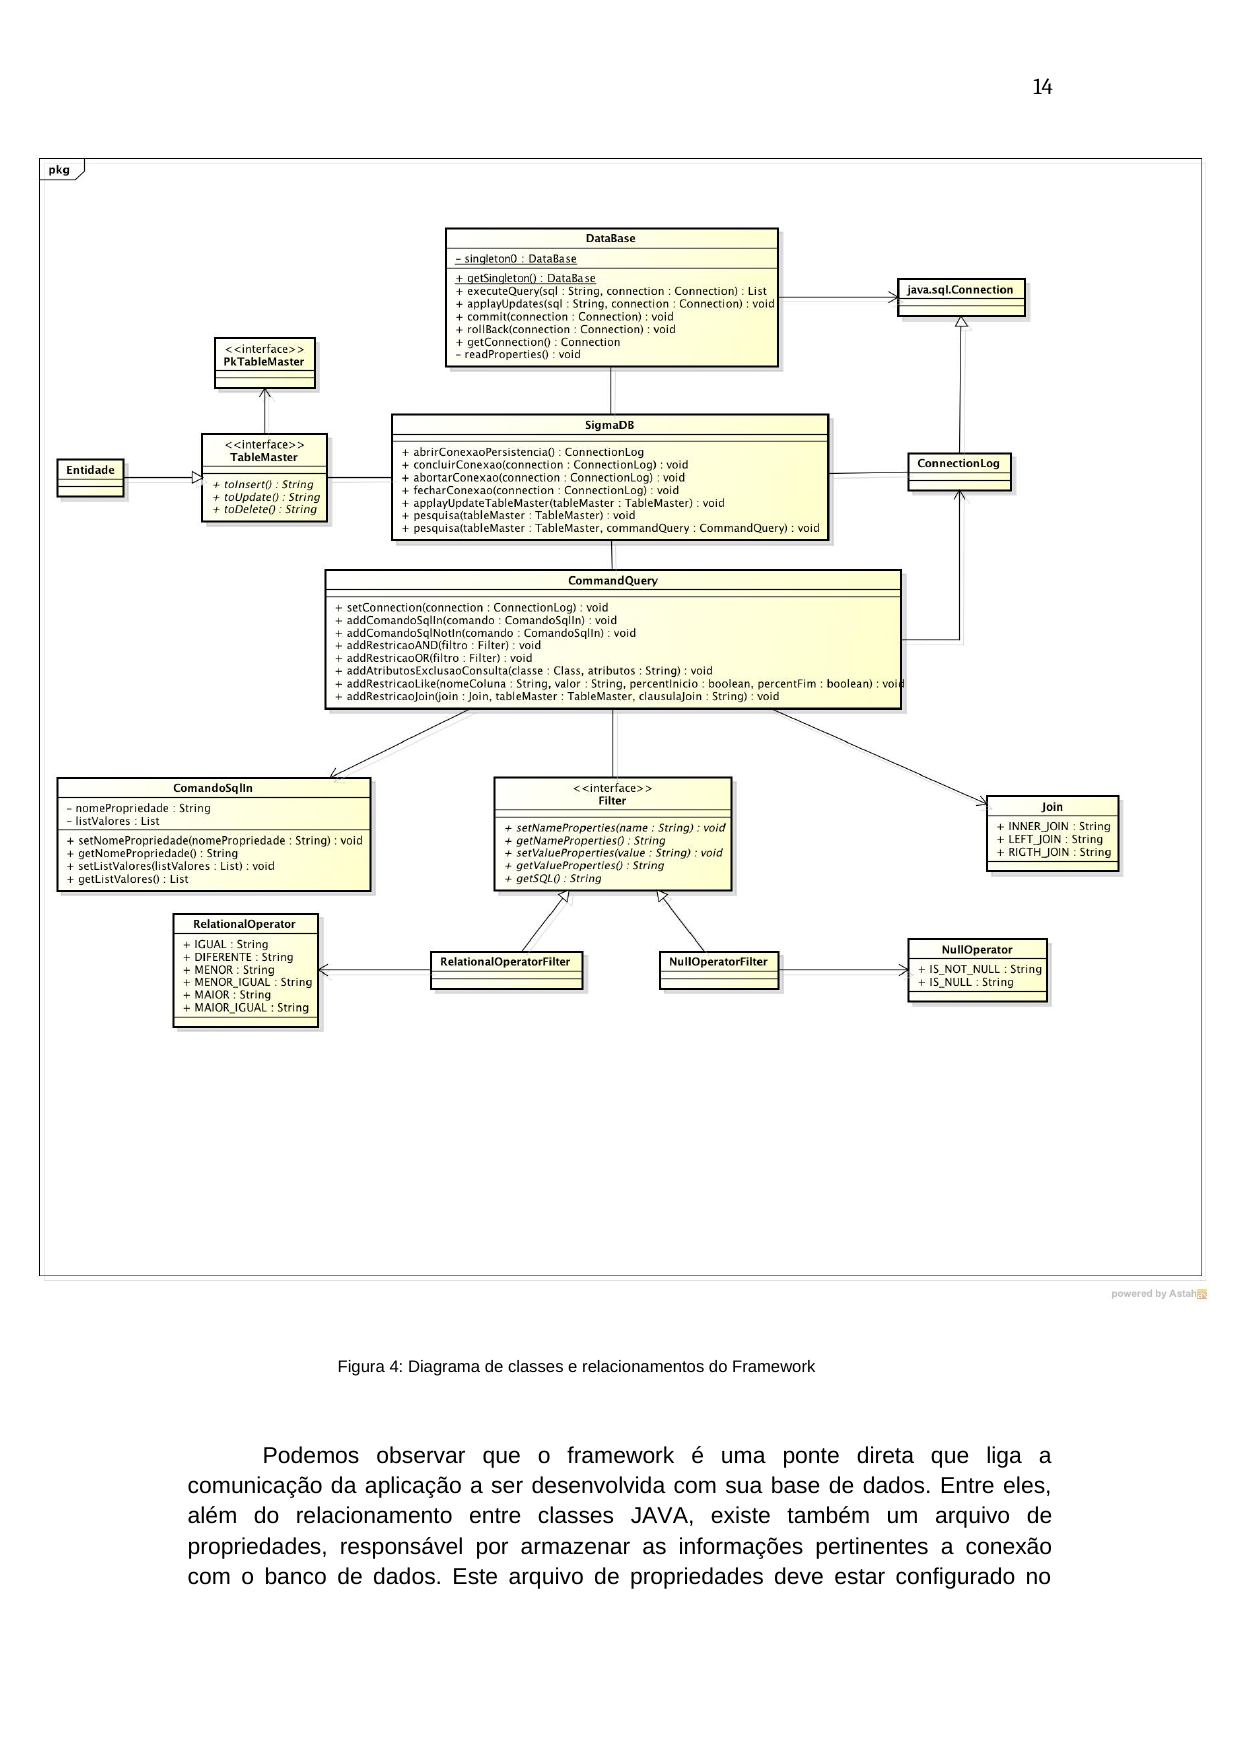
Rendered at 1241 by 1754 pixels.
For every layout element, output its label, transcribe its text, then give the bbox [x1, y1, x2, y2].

text Podemos observar que o framework é uma ponte direta que liga a comunicação da aplicação a ser desenvolvida com sua base de dados. Entre eles, além do relacionamento entre classes JAVA, existe também um arquivo de propriedades, responsável por armazenar as informações pertinentes a conexão com o banco de dados. Este arquivo de propriedades deve estar configurado no [187, 1442, 1053, 1589]
text Figura 4: Diagrama de classes e relacionamentos do Framework [262, 1356, 1053, 1376]
picture [30, 150, 1210, 1302]
